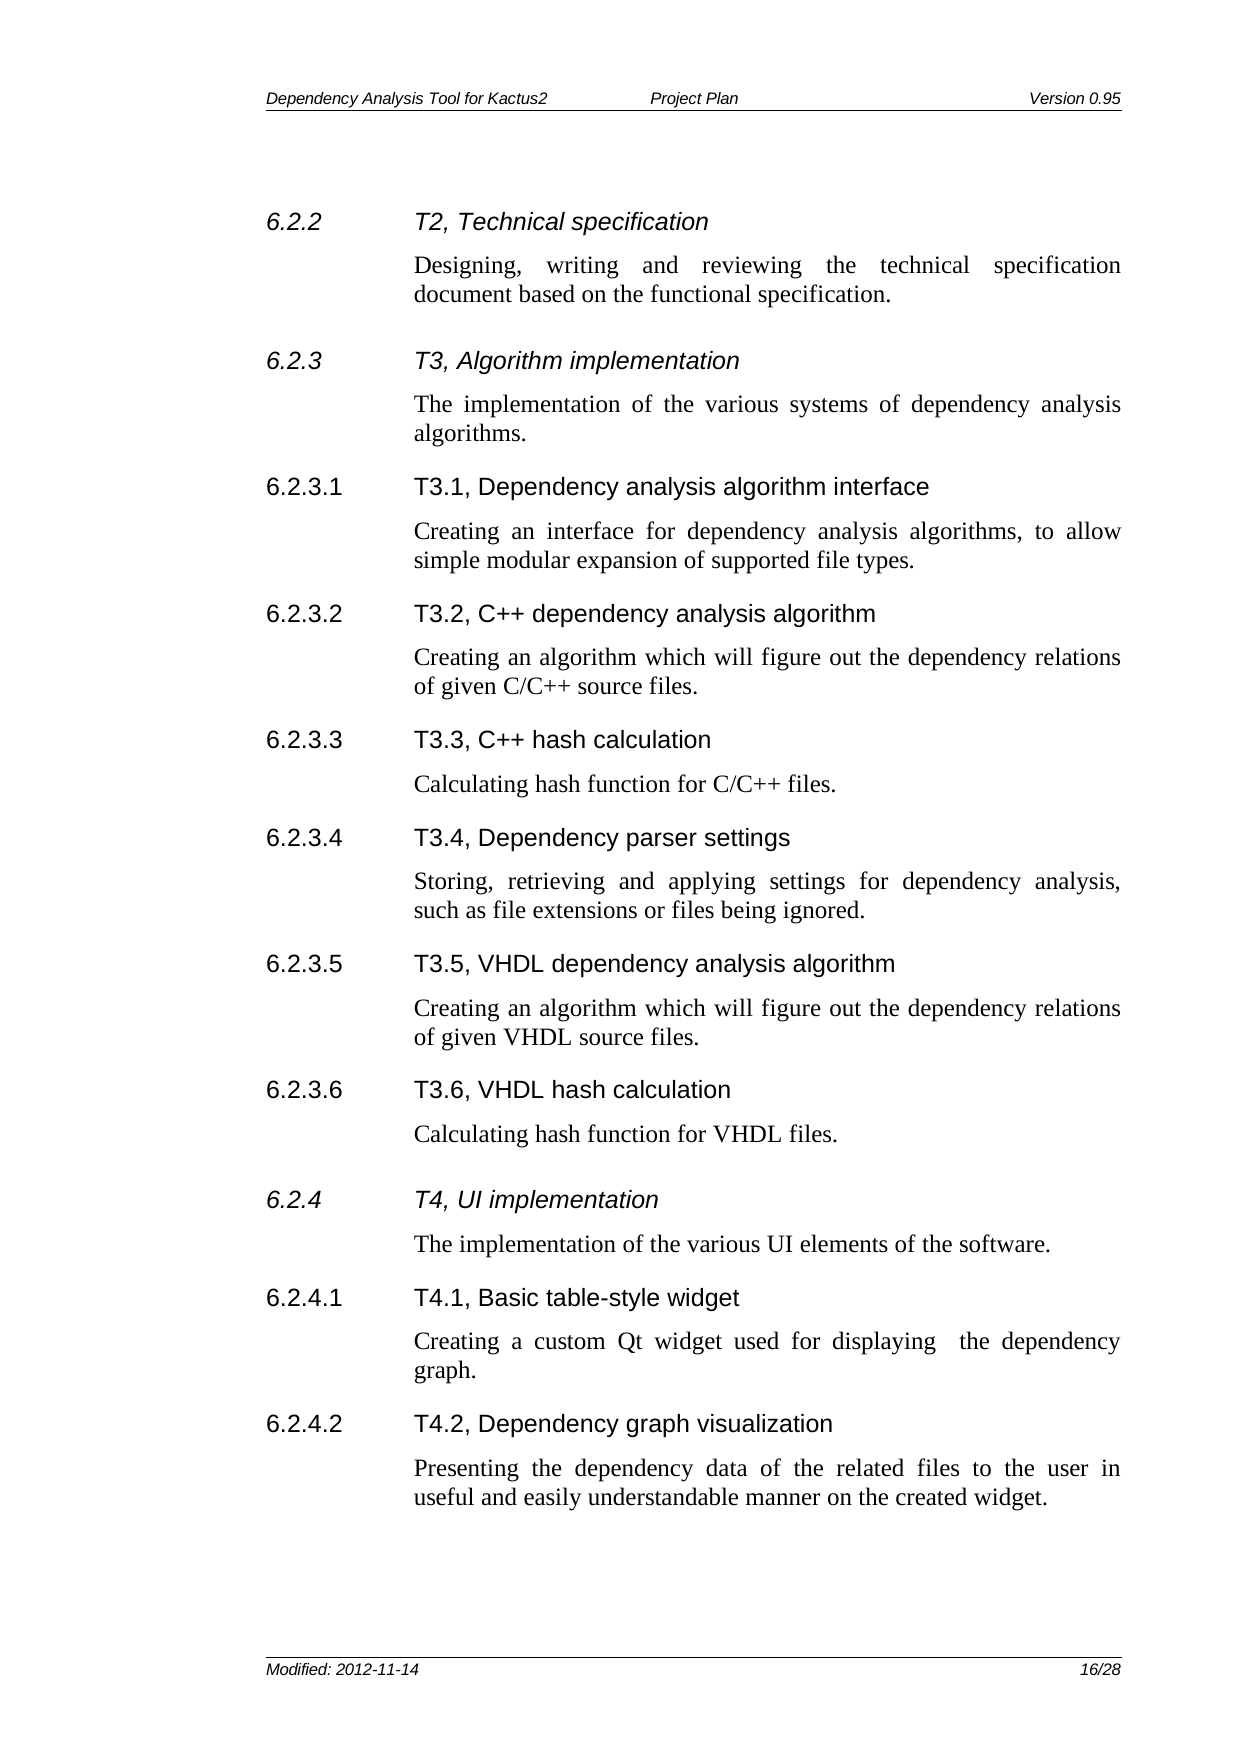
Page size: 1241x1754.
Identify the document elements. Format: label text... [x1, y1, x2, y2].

subtitle T3.2, C++ dependency analysis algorithm [266, 599, 1122, 628]
subtitle T3.1, Dependency analysis algorithm interface [266, 472, 1122, 501]
text Designing, writing and reviewing the technical specification document based on the functional specification. [413, 250, 1122, 308]
text Presenting the dependency data of the related files to the user in useful and easily understandable manner on the created widget. [413, 1453, 1122, 1511]
text Calculating hash function for VHDL files. [413, 1119, 1122, 1148]
text Storing, retrieving and applying settings for dependency analysis, such as file extensions or files being ignored. [413, 866, 1122, 924]
subtitle T3.4, Dependency parser settings [266, 822, 1122, 852]
subtitle T3, Algorithm implementation [266, 346, 1122, 375]
text Creating a custom Qt widget used for displaying the dependency graph. [413, 1326, 1122, 1384]
text Creating an interface for dependency analysis algorithms, to allow simple modular expansion of supported file types. [413, 516, 1122, 574]
text Creating an algorithm which will figure out the dependency relations of given C/C++ source files. [413, 642, 1122, 700]
subtitle T3.5, VHDL dependency analysis algorithm [266, 949, 1122, 978]
text The implementation of the various UI elements of the software. [413, 1229, 1122, 1258]
subtitle T3.3, C++ hash calculation [266, 725, 1122, 754]
text Calculating hash function for C/C++ files. [413, 769, 1122, 798]
subtitle T4, UI implementation [266, 1185, 1122, 1214]
subtitle T3.6, VHDL hash calculation [266, 1075, 1122, 1104]
text Creating an algorithm which will figure out the dependency relations of given VHDL source files. [413, 992, 1122, 1051]
subtitle T4.1, Basic table-style widget [266, 1283, 1122, 1312]
text The implementation of the various systems of dependency analysis algorithms. [413, 389, 1122, 447]
subtitle T2, Technical specification [266, 207, 1122, 236]
subtitle T4.2, Dependency graph visualization [266, 1409, 1122, 1438]
